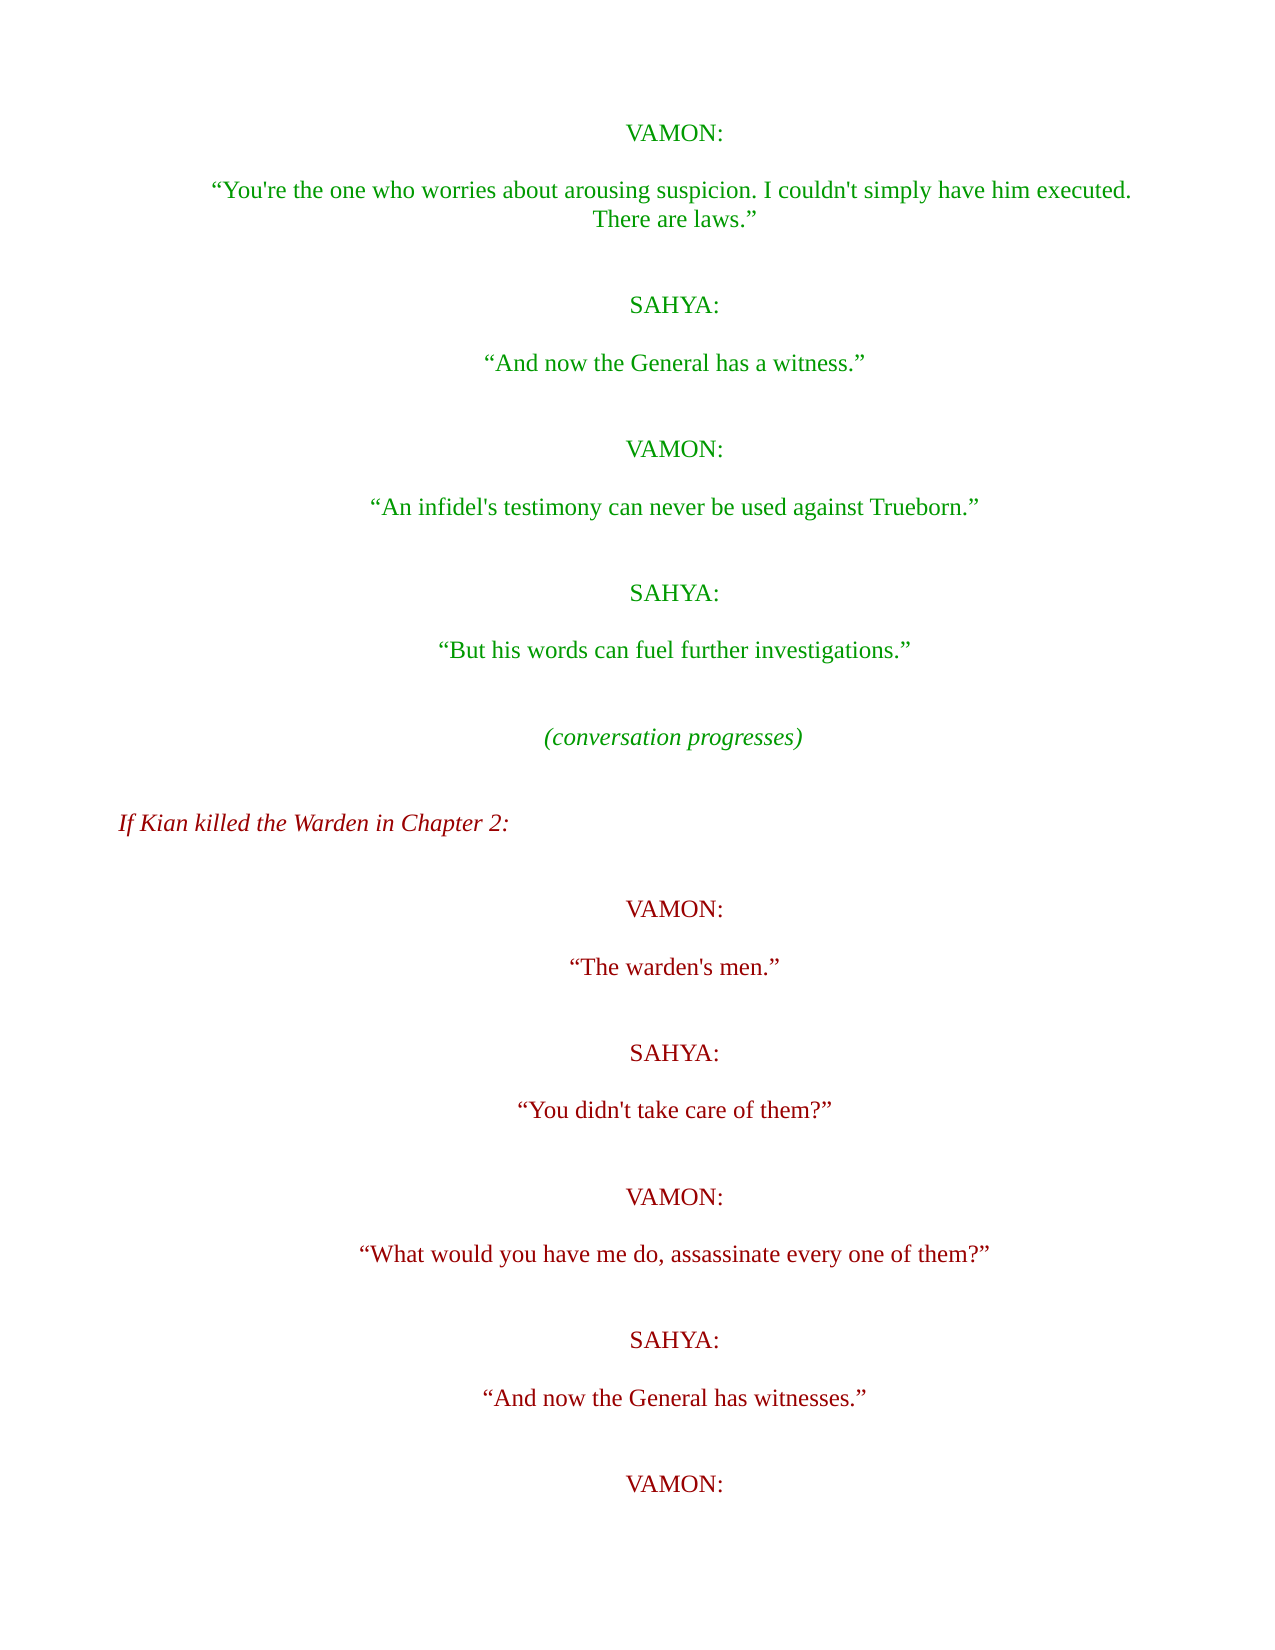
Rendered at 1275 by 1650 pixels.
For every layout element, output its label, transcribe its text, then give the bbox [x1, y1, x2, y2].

text “You're the one who worries about arousing suspicion. I couldn't simply have him executed. There are laws.” [118, 176, 1157, 233]
text “You didn't take care of them?” [118, 1096, 1157, 1124]
text VAMON: [118, 118, 1157, 147]
text “And now the General has a witness.” [118, 348, 1157, 377]
text “What would you have me do, assassinate every one of them?” [118, 1239, 1157, 1268]
text VAMON: [118, 894, 1157, 923]
text VAMON: [118, 434, 1157, 463]
text “The warden's men.” [118, 952, 1157, 981]
text VAMON: [118, 1182, 1157, 1211]
text If Kian killed the Warden in Chapter 2: [118, 808, 1157, 837]
text SAHYA: [118, 1326, 1157, 1354]
text SAHYA: [118, 291, 1157, 319]
text SAHYA: [118, 1038, 1157, 1067]
text “An infidel's testimony can never be used against Trueborn.” [118, 492, 1157, 521]
text SAHYA: [118, 578, 1157, 607]
text (conversation progresses) [118, 722, 1157, 751]
text VAMON: [118, 1469, 1157, 1498]
text “But his words can fuel further investigations.” [118, 636, 1157, 664]
text “And now the General has witnesses.” [118, 1383, 1157, 1412]
